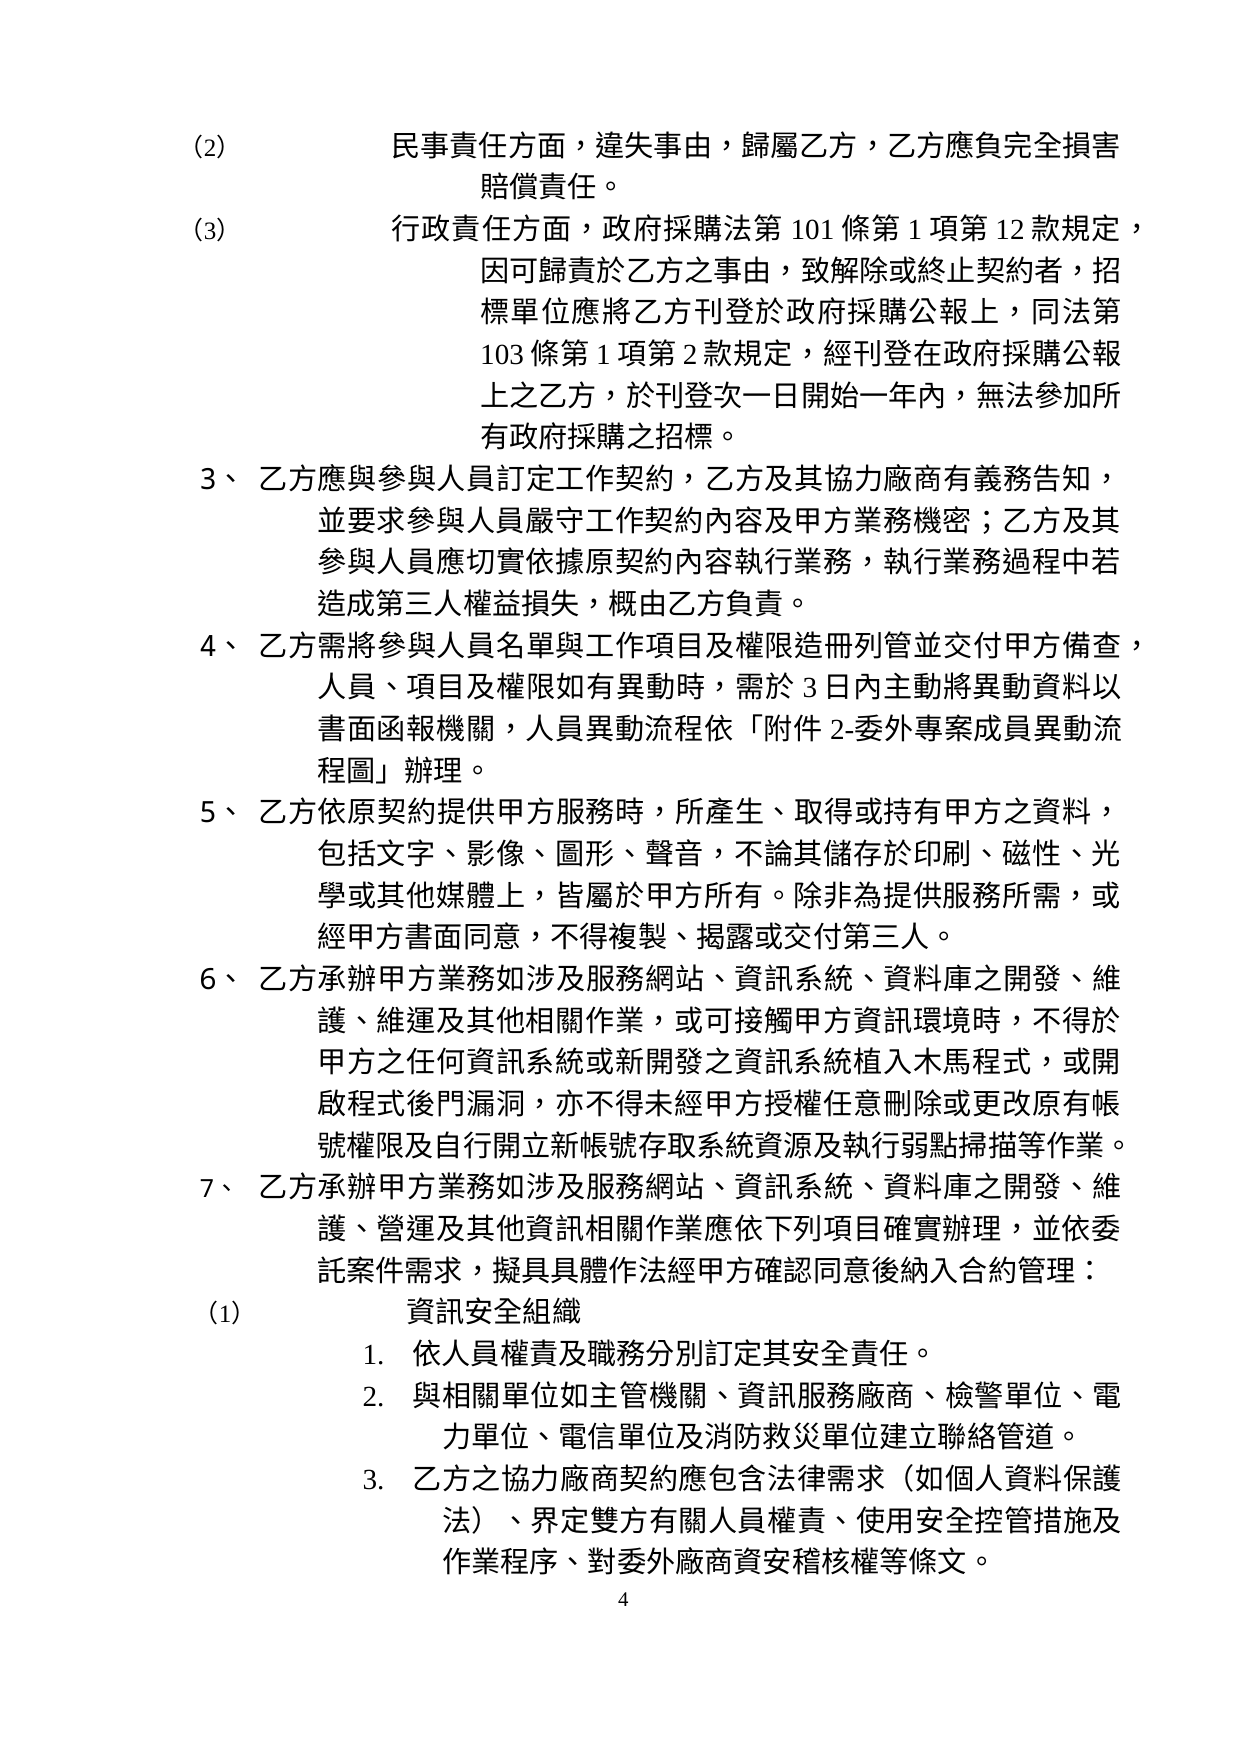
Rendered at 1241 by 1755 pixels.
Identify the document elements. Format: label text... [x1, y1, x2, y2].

list 乙方依原契約提供甲方服務時，所產生、取得或持有甲方之資料，包括文字、影像、圖形、聲音，不論其儲存於印刷、磁性、光學或其他媒體上，皆屬於甲方所有。除非為提供服務所需，或經甲方書面同意，不得複製、揭露或交付第三人。 [199, 789, 1122, 956]
list 資訊安全組織 [193, 1289, 1122, 1331]
list 乙方需將參與人員名單與工作項目及權限造冊列管並交付甲方備查，人員、項目及權限如有異動時，需於3日內主動將異動資料以書面函報機關，人員異動流程依「附件2-委外專案成員異動流程圖」辦理。 [199, 623, 1122, 789]
list 民事責任方面，違失事由，歸屬乙方，乙方應負完全損害賠償責任。 [179, 123, 1122, 206]
list 乙方之協力廠商契約應包含法律需求（如個人資料保護法）、界定雙方有關人員權責、使用安全控管措施及作業程序、對委外廠商資安稽核權等條文。 [362, 1456, 1122, 1581]
list 乙方應與參與人員訂定工作契約，乙方及其協力廠商有義務告知，並要求參與人員嚴守工作契約內容及甲方業務機密；乙方及其參與人員應切實依據原契約內容執行業務，執行業務過程中若造成第三人權益損失，概由乙方負責。 [199, 456, 1122, 623]
list 乙方承辦甲方業務如涉及服務網站、資訊系統、資料庫之開發、維護、維運及其他相關作業，或可接觸甲方資訊環境時，不得於甲方之任何資訊系統或新開發之資訊系統植入木馬程式，或開啟程式後門漏洞，亦不得未經甲方授權任意刪除或更改原有帳號權限及自行開立新帳號存取系統資源及執行弱點掃描等作業。 [199, 956, 1122, 1164]
list 依人員權責及職務分別訂定其安全責任。 [362, 1331, 1122, 1373]
list 行政責任方面，政府採購法第101條第1項第12款規定，因可歸責於乙方之事由，致解除或終止契約者，招標單位應將乙方刊登於政府採購公報上，同法第103條第1項第2款規定，經刊登在政府採購公報上之乙方，於刊登次一日開始一年內，無法參加所有政府採購之招標。 [179, 206, 1122, 456]
list 乙方承辦甲方業務如涉及服務網站、資訊系統、資料庫之開發、維護、營運及其他資訊相關作業應依下列項目確實辦理，並依委託案件需求，擬具具體作法經甲方確認同意後納入合約管理： [199, 1164, 1122, 1289]
list 與相關單位如主管機關、資訊服務廠商、檢警單位、電力單位、電信單位及消防救災單位建立聯絡管道。 [362, 1373, 1122, 1456]
